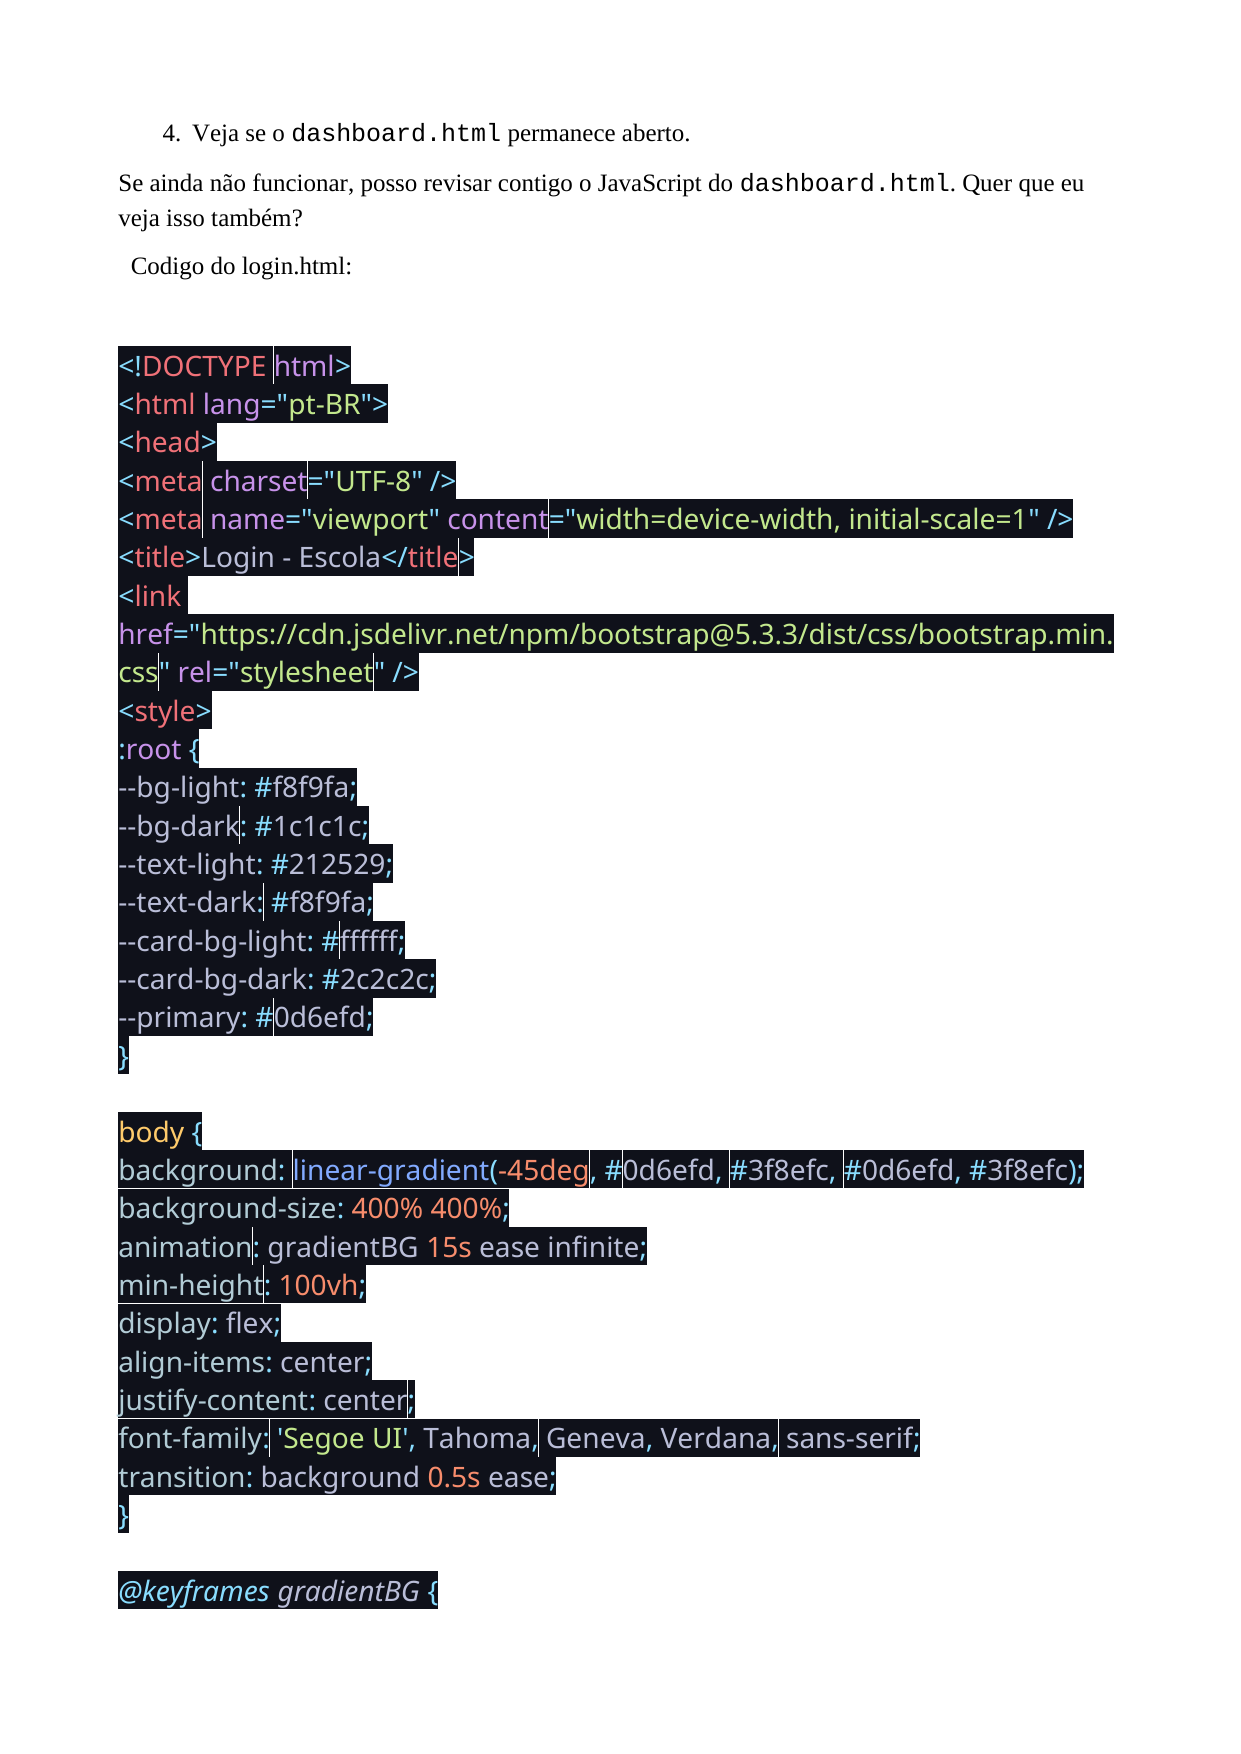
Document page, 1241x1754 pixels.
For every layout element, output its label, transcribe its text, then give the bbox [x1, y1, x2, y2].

text <head> [118, 423, 1122, 461]
text <meta name="viewport" content="width=device-width, initial-scale=1" /> [118, 499, 1122, 538]
text @keyframes gradientBG { [118, 1571, 1122, 1609]
text background-size: 400% 400%; [118, 1188, 1122, 1227]
text justify-content: center; [118, 1380, 1122, 1418]
text <!DOCTYPE html> [118, 346, 1122, 384]
text :root { [118, 729, 1122, 768]
text transition: background 0.5s ease; [118, 1457, 1122, 1495]
text animation: gradientBG 15s ease infinite; [118, 1227, 1122, 1265]
text <style> [118, 691, 1122, 729]
text --card-bg-light: #ffffff; [118, 921, 1122, 959]
text --text-dark: #f8f9fa; [118, 883, 1122, 921]
text body { [118, 1112, 1122, 1150]
text --card-bg-dark: #2c2c2c; [118, 959, 1122, 998]
text min-height: 100vh; [118, 1265, 1122, 1303]
text display: flex; [118, 1303, 1122, 1342]
text } [118, 1495, 1122, 1533]
text align-items: center; [118, 1342, 1122, 1380]
text background: linear-gradient(-45deg, #0d6efd, #3f8efc, #0d6efd, #3f8efc); [118, 1150, 1122, 1188]
text } [118, 1036, 1122, 1074]
text <meta charset="UTF-8" /> [118, 461, 1122, 499]
text --primary: #0d6efd; [118, 998, 1122, 1036]
text Se ainda não funcionar, posso revisar contigo o JavaScript do dashboard.html. Quer que eu veja isso também? [118, 168, 1122, 232]
text --text-light: #212529; [118, 844, 1122, 883]
text <html lang="pt-BR"> [118, 384, 1122, 423]
text --bg-light: #f8f9fa; [118, 768, 1122, 806]
text --bg-dark: #1c1c1c; [118, 806, 1122, 844]
text <link href="https://cdn.jsdelivr.net/npm/bootstrap@5.3.3/dist/css/bootstrap.min.css" rel="stylesheet" /> [118, 576, 1122, 691]
text <title>Login - Escola</title> [118, 538, 1122, 576]
text font-family: 'Segoe UI', Tahoma, Geneva, Verdana, sans-serif; [118, 1418, 1122, 1457]
text Codigo do login.html: [118, 251, 1122, 279]
list Veja se o dashboard.html permanece aberto. [162, 118, 1122, 149]
